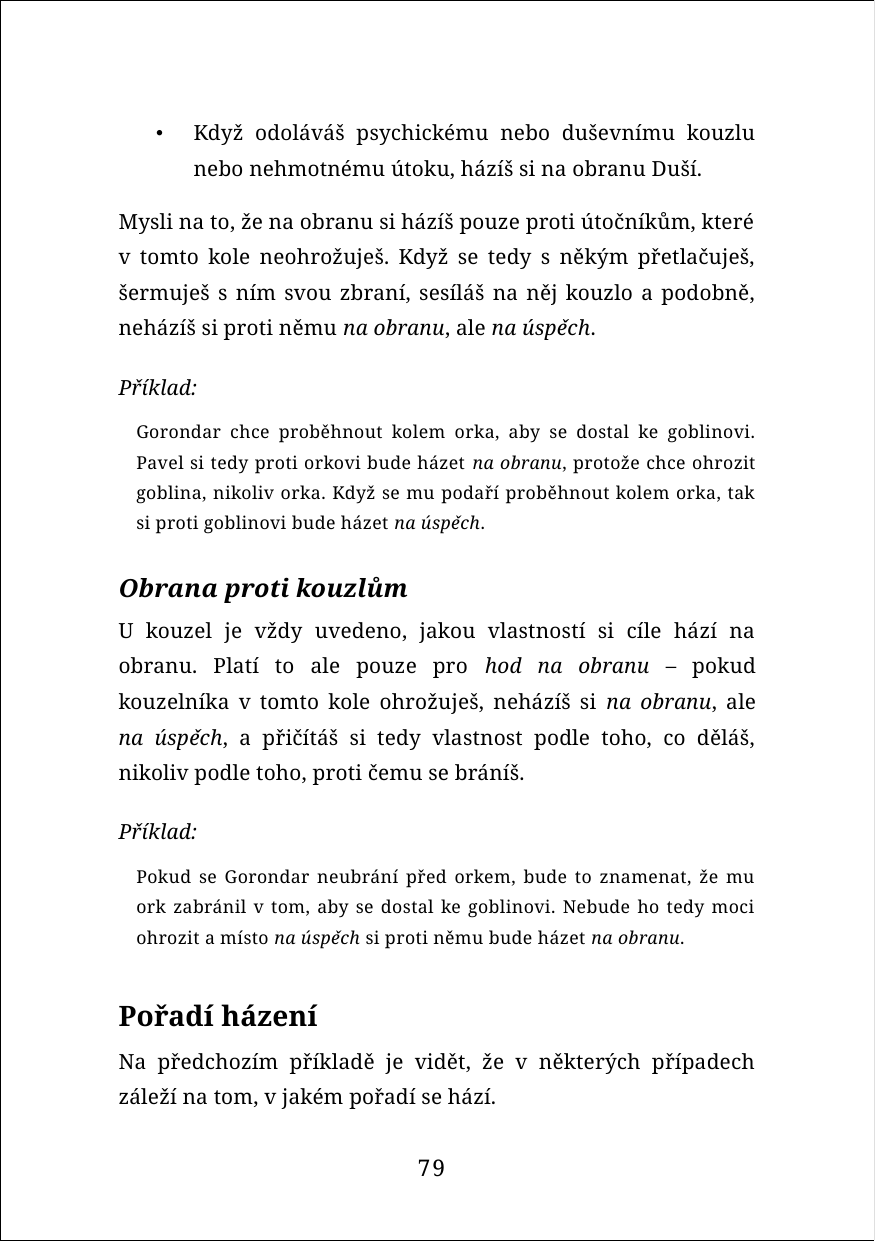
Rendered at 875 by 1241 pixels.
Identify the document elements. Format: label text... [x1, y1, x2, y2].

subtitle Pořadí házení [118, 997, 756, 1035]
text Gorondar chce proběhnout kolem orka, aby se dostal ke goblinovi. Pavel si tedy proti orkovi bude házet na obranu, protože chce ohrozit goblina, nikoliv orka. Když se mu podaří proběhnout kolem orka, tak si proti goblinovi bude házet na úspěch. [136, 420, 756, 535]
text Příklad: [118, 817, 756, 846]
text Mysli na to, že na obranu si házíš pouze proti útočníkům, které v tomto kole neohrožuješ. Když se tedy s někým přetlačuješ, šermuješ s ním svou zbraní, sesíláš na něj kouzlo a podobně, neházíš si proti němu na obranu, ale na úspěch. [118, 207, 756, 342]
list Když odoláváš psychickému nebo duševnímu kouzlu nebo nehmotnému útoku, házíš si na obranu Duší. [156, 118, 756, 182]
subtitle Obrana proti kouzlům [118, 570, 756, 604]
text Na předchozím příkladě je vidět, že v některých případech záleží na tom, v jakém pořadí se hází. [118, 1047, 756, 1111]
text Pokud se Gorondar neubrání před orkem, bude to znamenat, že mu ork zabránil v tom, aby se dostal ke goblinovi. Nebude ho tedy moci ohrozit a místo na úspěch si proti němu bude házet na obranu. [136, 865, 756, 949]
text U kouzel je vždy uvedeno, jakou vlastností si cíle hází na obranu. Platí to ale pouze pro hod na obranu – pokud kouzelníka v tomto kole ohrožuješ, neházíš si na obranu, ale na úspěch, a přičítáš si tedy vlastnost podle toho, co děláš, nikoliv podle toho, proti čemu se bráníš. [118, 616, 756, 787]
text Příklad: [118, 373, 756, 401]
